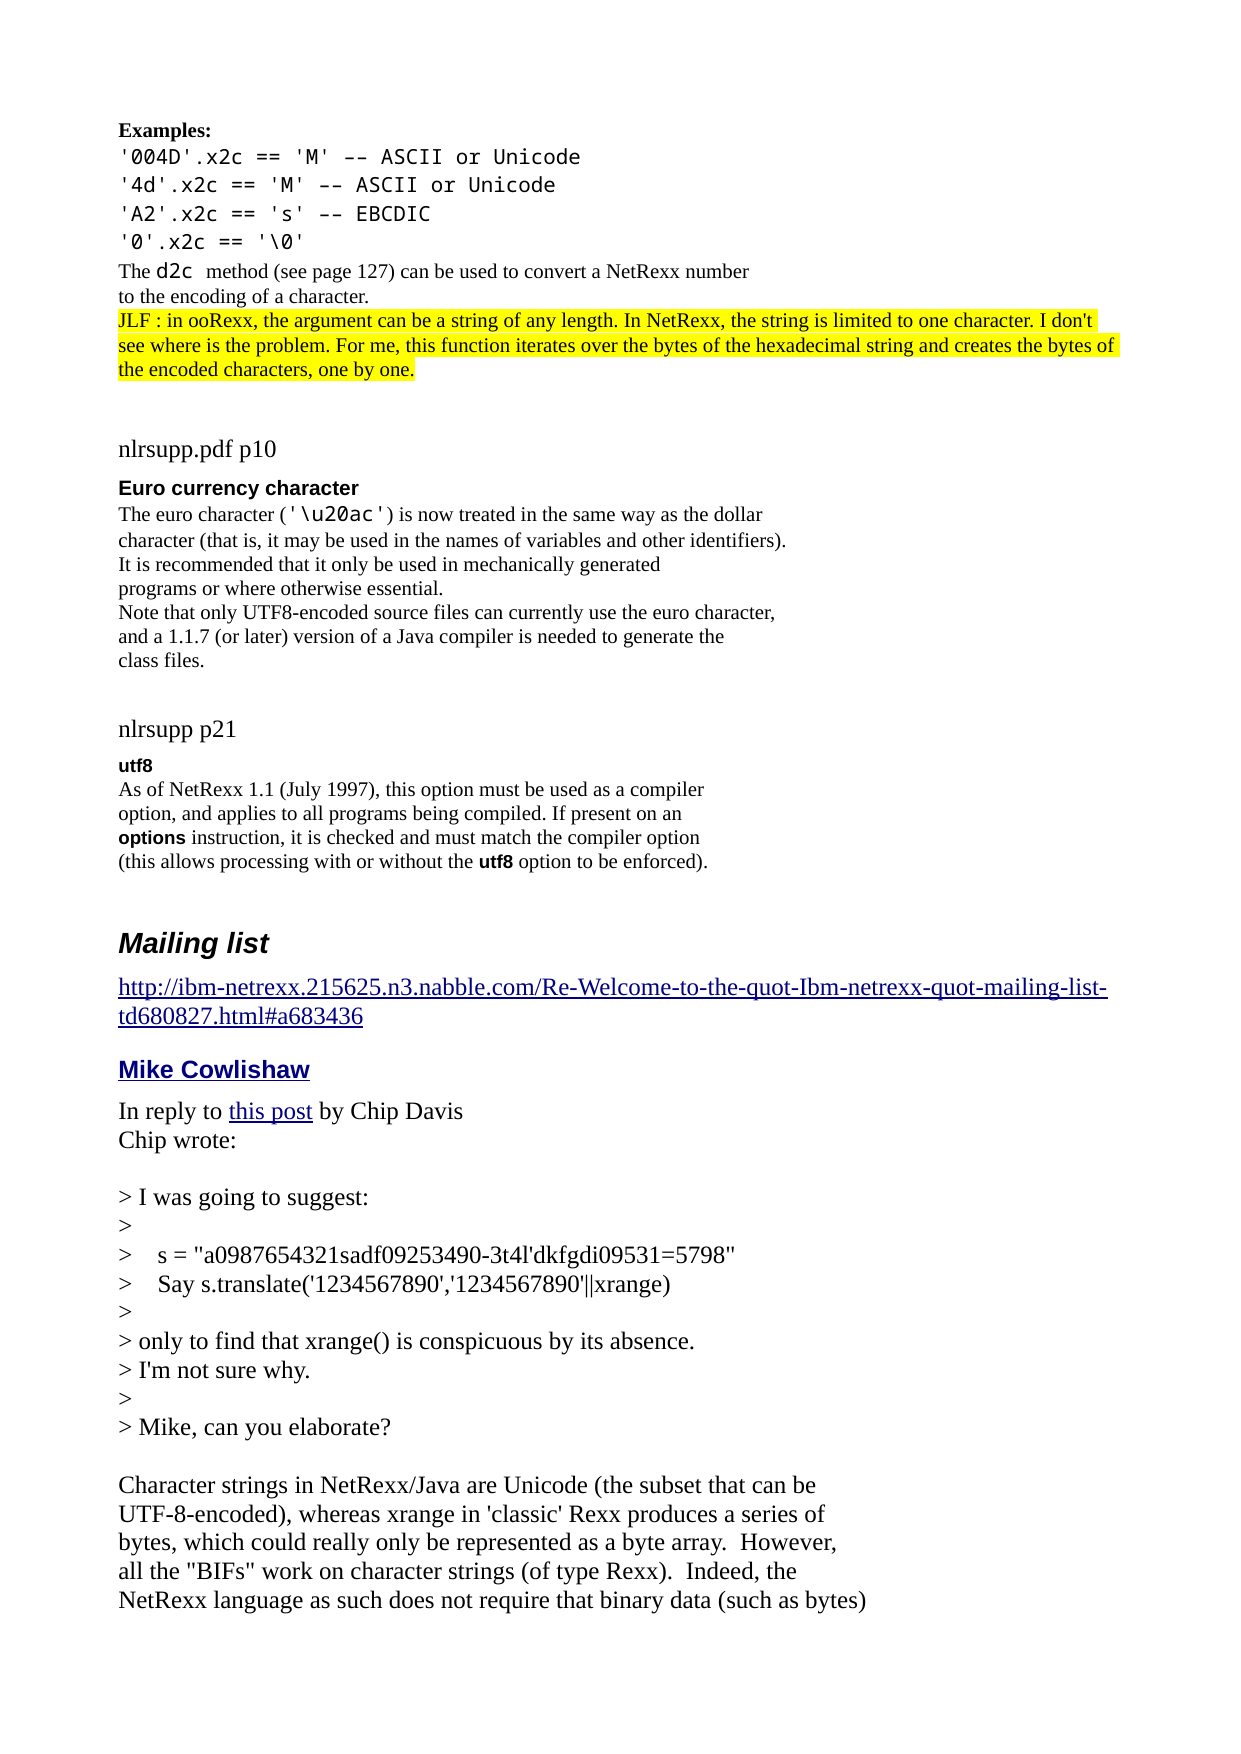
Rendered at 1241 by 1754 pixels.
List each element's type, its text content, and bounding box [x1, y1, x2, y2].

text It is recommended that it only be used in mechanically generated [118, 552, 1122, 576]
text The euro character ('\u20ac') is now treated in the same way as the dollar [118, 499, 1122, 528]
text http://ibm-netrexx.215625.n3.nabble.com/Re-Welcome-to-the-quot-Ibm-netrexx-quot-mailing-list-td680827.html#a683436 [118, 972, 1122, 1030]
text option, and applies to all programs being compiled. If present on an [118, 801, 1122, 824]
text nlrsupp.pdf p10 [118, 434, 1122, 463]
text JLF : in ooRexx, the argument can be a string of any length. In NetRexx, the string is limited to one character. I don't see where is the problem. For me, this function iterates over the bytes of the hexadecimal string and creates the bytes of the encoded characters, one by one. [118, 308, 1122, 381]
text Examples: [118, 118, 1122, 142]
text Chip wrote: > I was going to suggest: > > s = "a0987654321sadf09253490-3t4l'dkfgdi09531=5798" > Say s.translate('1234567890','1234567890'||xrange) > > only to find that xrange() is conspicuous by its absence. > I'm not sure why. > > Mike, can you elaborate? Character strings in NetRexx/Java are Unicode (the subset that can be UTF-8-encoded), whereas xrange in 'classic' Rexx produces a series of bytes, which could really only be represented as a byte array. However, all the "BIFs" work on character strings (of type Rexx). Indeed, the NetRexx language as such does not require that binary data (such as bytes) [118, 1125, 1122, 1614]
subtitle Mike Cowlishaw [118, 1055, 1122, 1084]
subtitle Mailing list [118, 926, 1122, 960]
text '0'.x2c == '\0' [118, 227, 1122, 256]
text to the encoding of a character. [118, 284, 1122, 308]
text and a 1.1.7 (or later) version of a Java compiler is needed to generate the [118, 624, 1122, 648]
text options instruction, it is checked and must match the compiler option [118, 824, 1122, 849]
text '4d'.x2c == 'M' –– ASCII or Unicode [118, 171, 1122, 199]
text utf8 [118, 755, 1122, 776]
text programs or where otherwise essential. [118, 576, 1122, 600]
text character (that is, it may be used in the names of variables and other identifiers). [118, 528, 1122, 552]
text 'A2'.x2c == 's' –– EBCDIC [118, 199, 1122, 227]
text nlrsupp p21 [118, 714, 1122, 742]
text Euro currency character [118, 476, 1122, 499]
text (this allows processing with or without the utf8 option to be enforced). [118, 849, 1122, 873]
text Note that only UTF8-encoded source files can currently use the euro character, [118, 600, 1122, 624]
text '004D'.x2c == 'M' –– ASCII or Unicode [118, 142, 1122, 171]
text class files. [118, 648, 1122, 672]
text As of NetRexx 1.1 (July 1997), this option must be used as a compiler [118, 776, 1122, 801]
text In reply to this post by Chip Davis [118, 1096, 1122, 1125]
text The d2c method (see page 127) can be used to convert a NetRexx number [118, 256, 1122, 284]
